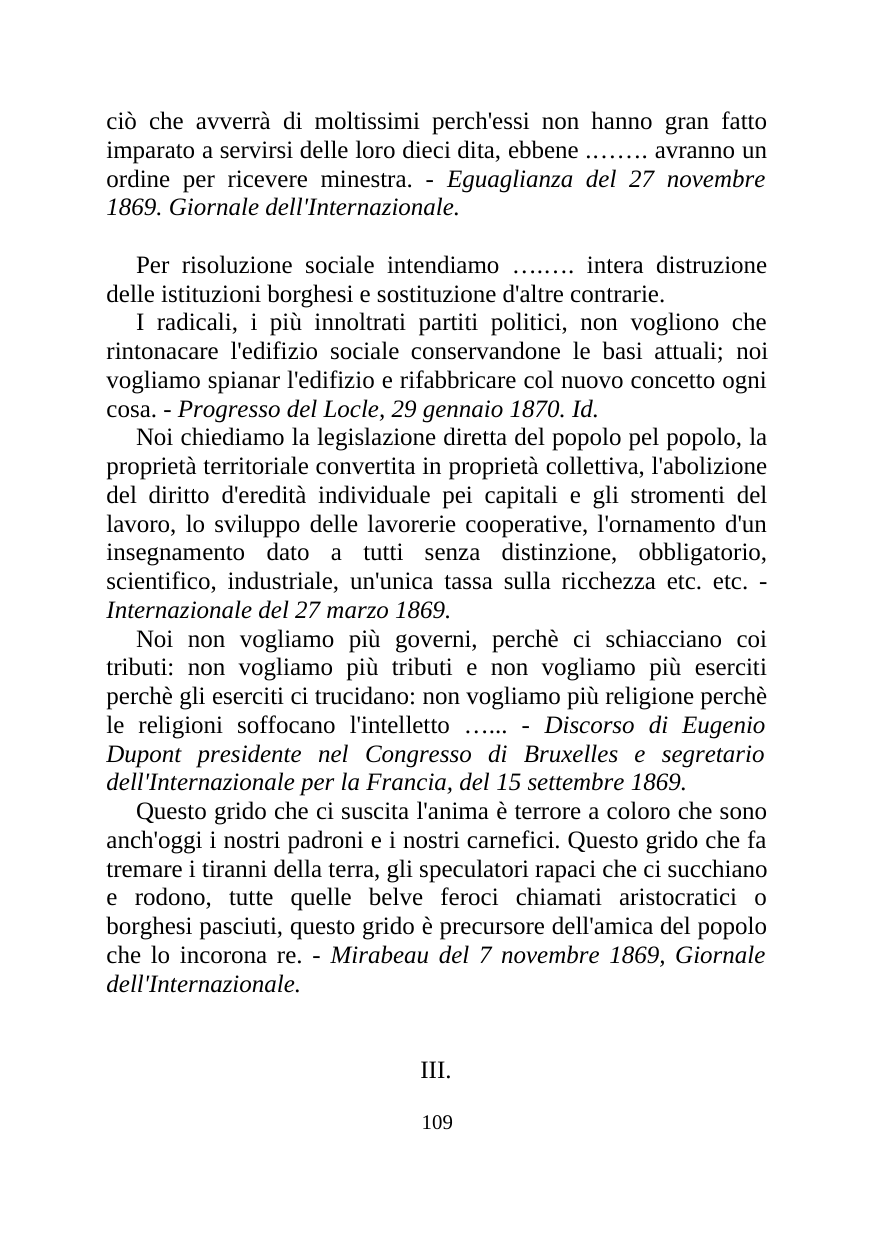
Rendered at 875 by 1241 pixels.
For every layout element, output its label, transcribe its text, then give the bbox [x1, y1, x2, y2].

text Noi non vogliamo più governi, perchè ci schiacciano coi tributi: non vogliamo più tributi e non vogliamo più eserciti perchè gli eserciti ci trucidano: non vogliamo più religione perchè le religioni soffocano l'intelletto …... - Discorso di Eugenio Dupont presidente nel Congresso di Bruxelles e segretario dell'Internazionale per la Francia, del 15 settembre 1869. [106, 624, 768, 796]
text Questo grido che ci suscita l'anima è terrore a coloro che sono anch'oggi i nostri padroni e i nostri carnefici. Questo grido che fa tremare i tiranni della terra, gli speculatori rapaci che ci succhiano e rodono, tutte quelle belve feroci chiamati aristocratici o borghesi pasciuti, questo grido è precursore dell'amica del popolo che lo incorona re. - Mirabeau del 7 novembre 1869, Giornale dell'Internazionale. [106, 796, 768, 997]
text I radicali, i più innoltrati partiti politici, non vogliono che rintonacare l'edifizio sociale conservandone le basi attuali; noi vogliamo spianar l'edifizio e rifabbricare col nuovo concetto ogni cosa. - Progresso del Locle, 29 gennaio 1870. Id. [106, 307, 768, 422]
text Per risoluzione sociale intendiamo ….…. intera distruzione delle istituzioni borghesi e sostituzione d'altre contrarie. [106, 250, 768, 307]
text III. [106, 1055, 765, 1084]
text Noi chiediamo la legislazione diretta del popolo pel popolo, la proprietà territoriale convertita in proprietà collettiva, l'abolizione del diritto d'eredità individuale pei capitali e gli stromenti del lavoro, lo sviluppo delle lavorerie cooperative, l'ornamento d'un insegnamento dato a tutti senza distinzione, obbligatorio, scientifico, industriale, un'unica tassa sulla ricchezza etc. etc. - Internazionale del 27 marzo 1869. [106, 422, 768, 624]
text ciò che avverrà di moltissimi perch'essi non hanno gran fatto imparato a servirsi delle loro dieci dita, ebbene .……. avranno un ordine per ricevere minestra. - Eguaglianza del 27 novembre 1869. Giornale dell'Internazionale. [106, 106, 768, 221]
